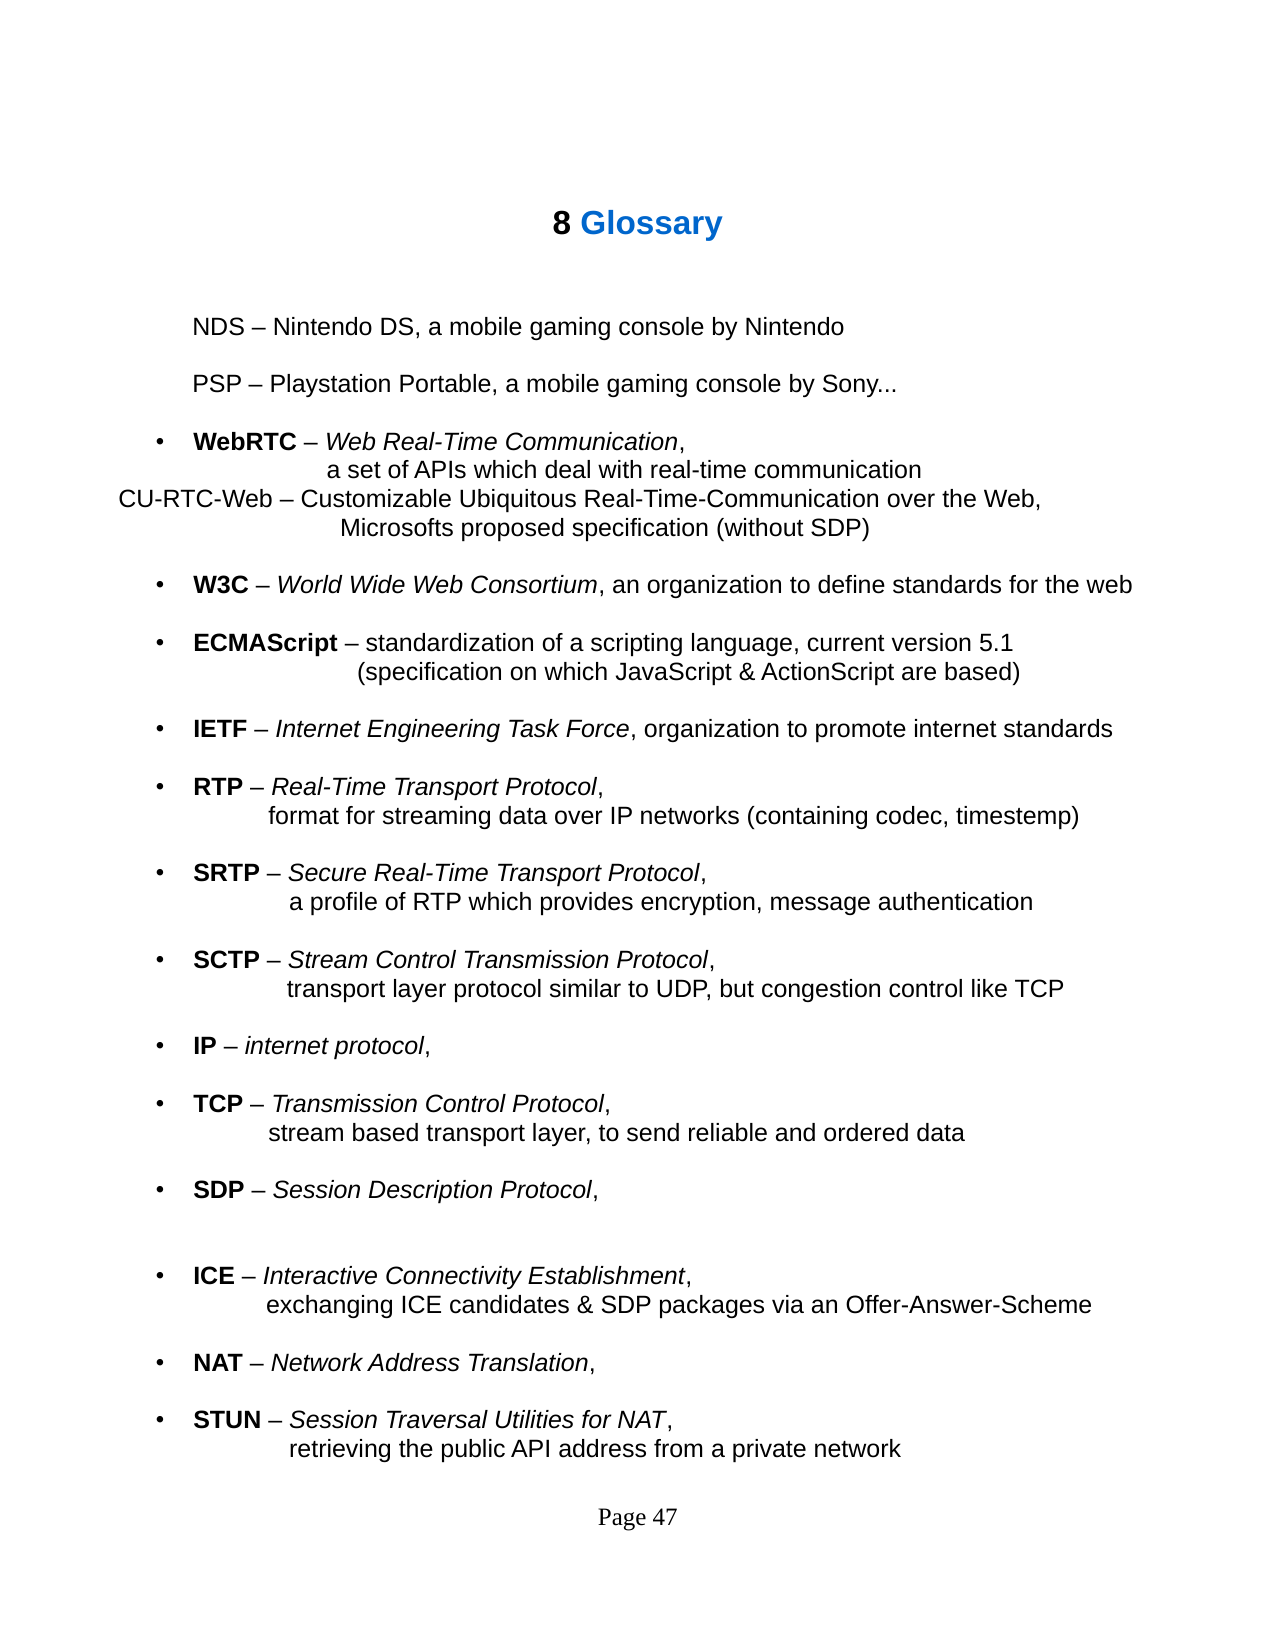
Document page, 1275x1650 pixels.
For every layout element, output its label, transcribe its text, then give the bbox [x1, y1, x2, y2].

list retrieving the public API address from a private network [231, 1434, 1157, 1463]
list WebRTC – Web Real-Time Communication, [156, 427, 1157, 455]
text CU-RTC-Web – Customizable Ubiquitous Real-Time-Communication over the Web, [118, 484, 1157, 513]
list (specification on which JavaScript & ActionScript are based) [306, 657, 1157, 686]
list SRTP – Secure Real-Time Transport Protocol, [156, 858, 1157, 887]
text NDS – Nintendo DS, a mobile gaming console by Nintendo [118, 312, 1157, 340]
list W3C – World Wide Web Consortium, an organization to define standards for the web [156, 570, 1157, 599]
list stream based transport layer, to send reliable and ordered data [231, 1117, 1157, 1146]
list ECMAScript – standardization of a scripting language, current version 5.1 [156, 628, 1157, 657]
list a set of APIs which deal with real-time communication [268, 455, 1157, 484]
text exchanging ICE candidates & SDP packages via an Offer-Answer-Scheme [118, 1290, 1157, 1319]
list a profile of RTP which provides encryption, message authentication [231, 887, 1157, 916]
list SDP – Session Description Protocol, [156, 1175, 1157, 1204]
list NAT – Network Address Translation, [156, 1348, 1157, 1377]
list TCP – Transmission Control Protocol, [156, 1089, 1157, 1117]
list format for streaming data over IP networks (containing codec, timestemp) [231, 801, 1157, 829]
list RTP – Real-Time Transport Protocol, [156, 772, 1157, 801]
list SCTP – Stream Control Transmission Protocol, [156, 945, 1157, 973]
text transport layer protocol similar to UDP, but congestion control like TCP [118, 973, 1157, 1002]
subtitle 8 Glossary [118, 203, 1157, 242]
list IP – internet protocol, [156, 1031, 1157, 1060]
list IETF – Internet Engineering Task Force, organization to promote internet standards [156, 714, 1157, 743]
text Microsofts proposed specification (without SDP) [118, 513, 1157, 542]
text PSP – Playstation Portable, a mobile gaming console by Sony... [118, 369, 1157, 398]
list ICE – Interactive Connectivity Establishment, [156, 1261, 1157, 1290]
list STUN – Session Traversal Utilities for NAT, [156, 1405, 1157, 1434]
